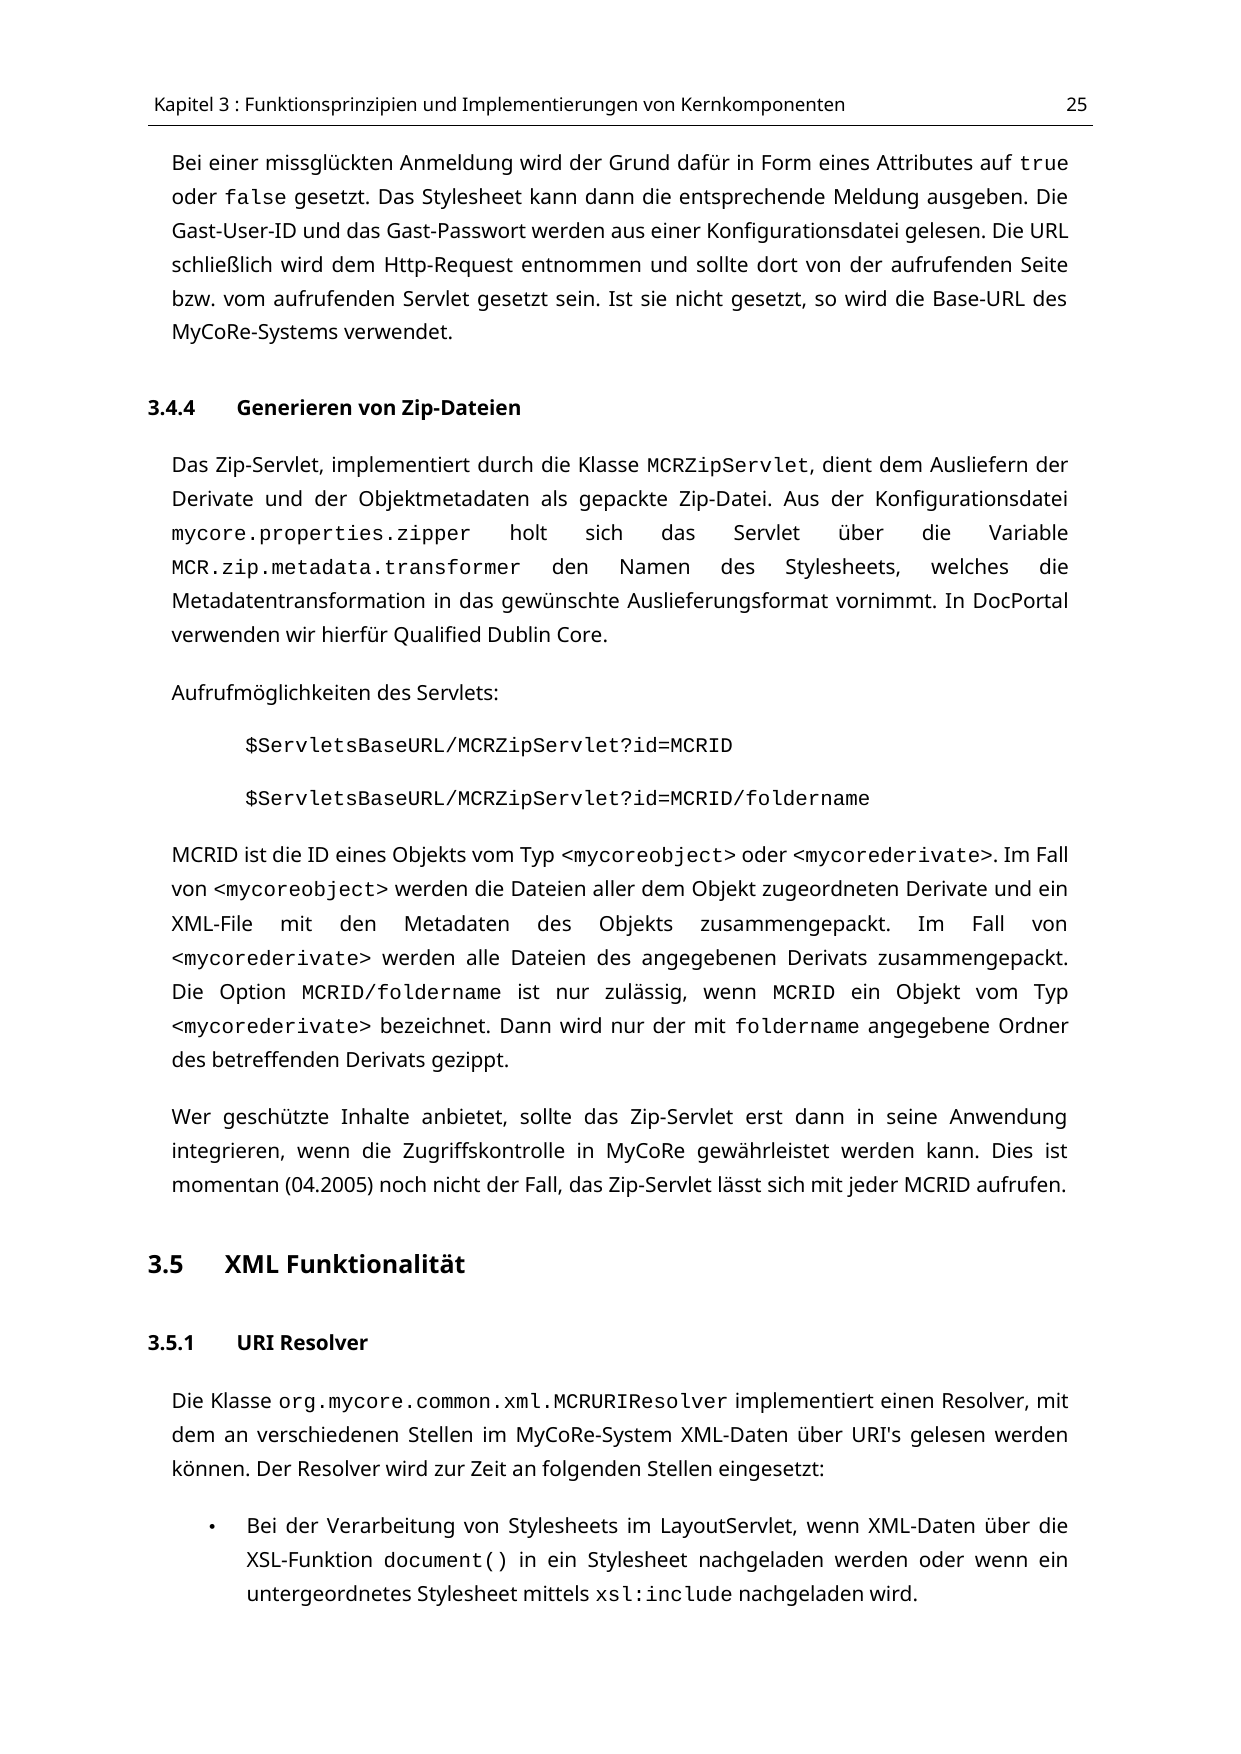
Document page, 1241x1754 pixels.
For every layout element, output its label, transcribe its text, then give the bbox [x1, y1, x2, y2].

list Bei der Verarbeitung von Stylesheets im LayoutServlet, wenn XML-Daten über die XSL-Funktion document() in ein Stylesheet nachgeladen werden oder wenn ein untergeordnetes Stylesheet mittels xsl:include nachgeladen wird. [209, 1511, 1069, 1608]
text Das Zip-Servlet, implementiert durch die Klasse MCRZipServlet, dient dem Ausliefern der Derivate und der Objektmetadaten als gepackte Zip-Datei. Aus der Konfigurationsdatei mycore.properties.zipper holt sich das Servlet über die Variable MCR.zip.metadata.transformer den Namen des Stylesheets, welches die Metadatentransformation in das gewünschte Auslieferungsformat vornimmt. In DocPortal verwenden wir hierfür Qualified Dublin Core. [171, 450, 1069, 648]
text $ServletsBaseURL/MCRZipServlet?id=MCRID/foldername [171, 788, 1069, 811]
text Bei einer missglückten Anmeldung wird der Grund dafür in Form eines Attributes auf true oder false gesetzt. Das Stylesheet kann dann die entsprechende Meldung ausgeben. Die Gast-User-ID und das Gast-Passwort werden aus einer Konfigurationsdatei gelesen. Die URL schließlich wird dem Http-Request entnommen und sollte dort von der aufrufenden Seite bzw. vom aufrufenden Servlet gesetzt sein. Ist sie nicht gesetzt, so wird die Base-URL des MyCoRe-Systems verwendet. [171, 148, 1069, 346]
text Wer geschützte Inhalte anbietet, sollte das Zip-Servlet erst dann in seine Anwendung integrieren, wenn die Zugriffskontrolle in MyCoRe gewährleistet werden kann. Dies ist momentan (04.2005) noch nicht der Fall, das Zip-Servlet lässt sich mit jeder MCRID aufrufen. [171, 1102, 1069, 1198]
subtitle URI Resolver [148, 1328, 1092, 1357]
text Aufrufmöglichkeiten des Servlets: [171, 678, 1069, 706]
text MCRID ist die ID eines Objekts vom Typ <mycoreobject> oder <mycorederivate>. Im Fall von <mycoreobject> werden die Dateien aller dem Objekt zugeordneten Derivate und ein XML-File mit den Metadaten des Objekts zusammengepackt. Im Fall von <mycorederivate> werden alle Dateien des angegebenen Derivats zusammengepackt. Die Option MCRID/foldername ist nur zulässig, wenn MCRID ein Objekt vom Typ <mycorederivate> bezeichnet. Dann wird nur der mit foldername angegebene Ordner des betreffenden Derivats gezippt. [171, 840, 1069, 1073]
subtitle Generieren von Zip-Dateien [148, 393, 1092, 421]
text $ServletsBaseURL/MCRZipServlet?id=MCRID [171, 735, 1069, 758]
text Die Klasse org.mycore.common.xml.MCRURIResolver implementiert einen Resolver, mit dem an verschiedenen Stellen im MyCoRe-System XML-Daten über URI's gelesen werden können. Der Resolver wird zur Zeit an folgenden Stellen eingesetzt: [171, 1386, 1069, 1482]
subtitle XML Funktionalität [148, 1246, 1092, 1280]
